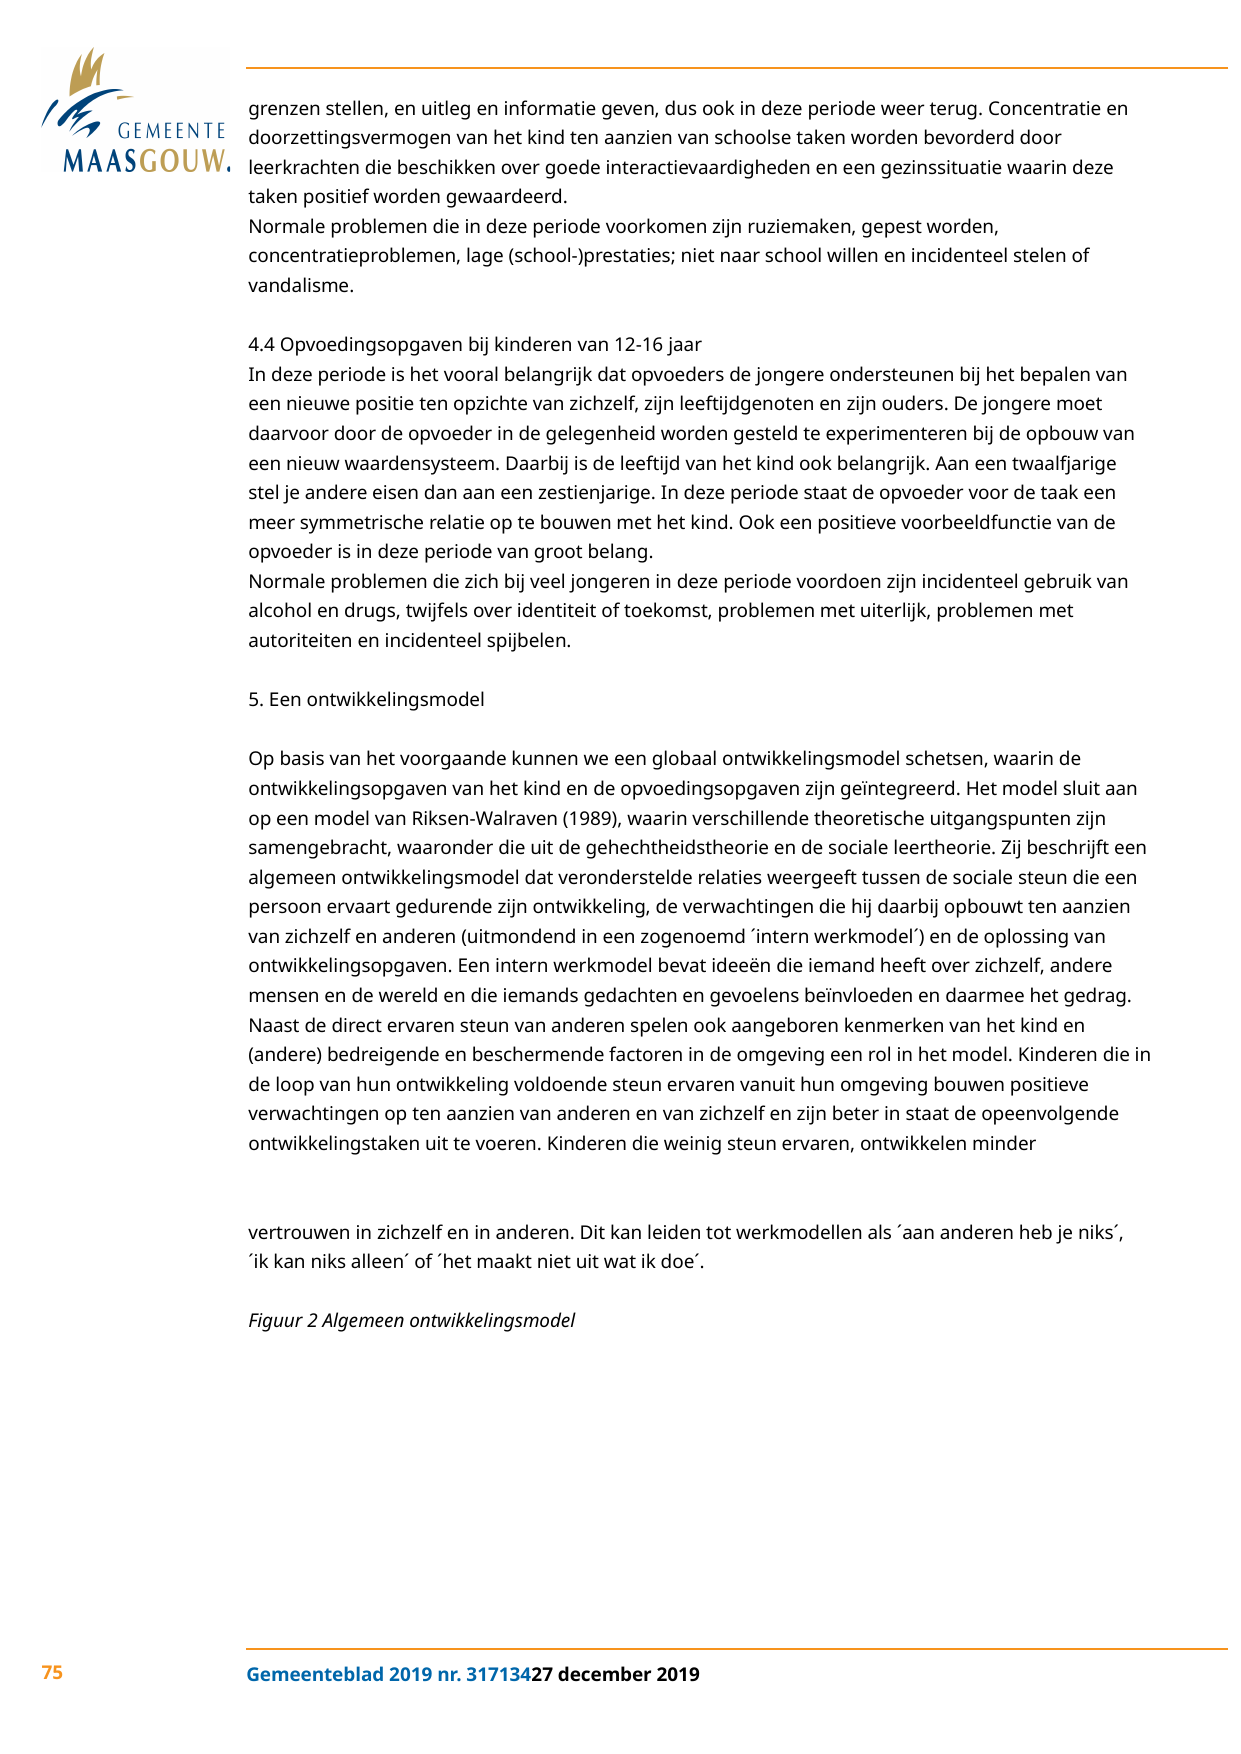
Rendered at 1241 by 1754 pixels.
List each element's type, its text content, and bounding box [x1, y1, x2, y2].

text Naast de direct ervaren steun van anderen spelen ook aangeboren kenmerken van het kind en (andere) bedreigende en beschermende factoren in de omgeving een rol in het model. Kinderen die in de loop van hun ontwikkeling voldoende steun ervaren vanuit hun omgeving bouwen positieve verwachtingen op ten aanzien van anderen en van zichzelf en zijn beter in staat de opeenvolgende ontwikkelingstaken uit te voeren. Kinderen die weinig steun ervaren, ontwikkelen minder [248, 1012, 1152, 1156]
picture [41, 47, 231, 172]
text Normale problemen die in deze periode voorkomen zijn ruziemaken, gepest worden, concentratieproblemen, lage (school-)prestaties; niet naar school willen en incidenteel stelen of vandalisme. [248, 213, 1152, 298]
text Normale problemen die zich bij veel jongeren in deze periode voordoen zijn incidenteel gebruik van alcohol en drugs, twijfels over identiteit of toekomst, problemen met uiterlijk, problemen met autoriteiten en incidenteel spijbelen. [248, 568, 1152, 653]
text Op basis van het voorgaande kunnen we een globaal ontwikkelingsmodel schetsen, waarin de ontwikkelingsopgaven van het kind en de opvoedingsopgaven zijn geïntegreerd. Het model sluit aan op een model van Riksen-Walraven (1989), waarin verschillende theoretische uitgangspunten zijn samengebracht, waaronder die uit de gehechtheidstheorie en de sociale leertheorie. Zij beschrijft een algemeen ontwikkelingsmodel dat veronderstelde relaties weergeeft tussen de sociale steun die een persoon ervaart gedurende zijn ontwikkeling, de verwachtingen die hij daarbij opbouwt ten aanzien van zichzelf en anderen (uitmondend in een zogenoemd ´intern werkmodel´) en de oplossing van ontwikkelingsopgaven. Een intern werkmodel bevat ideeën die iemand heeft over zichzelf, andere mensen en de wereld en die iemands gedachten en gevoelens beïnvloeden en daarmee het gedrag. [248, 746, 1152, 1008]
text vertrouwen in zichzelf en in anderen. Dit kan leiden tot werkmodellen als ´aan anderen heb je niks´, [248, 1219, 1152, 1245]
text In deze periode is het vooral belangrijk dat opvoeders de jongere ondersteunen bij het bepalen van een nieuwe positie ten opzichte van zichzelf, zijn leeftijdgenoten en zijn ouders. De jongere moet daarvoor door de opvoeder in de gelegenheid worden gesteld te experimenteren bij de opbouw van een nieuw waardensysteem. Daarbij is de leeftijd van het kind ook belangrijk. Aan een twaalfjarige stel je andere eisen dan aan een zestienjarige. In deze periode staat de opvoeder voor de taak een meer symmetrische relatie op te bouwen met het kind. Ook een positieve voorbeeldfunctie van de opvoeder is in deze periode van groot belang. [248, 361, 1152, 564]
text 4.4 Opvoedingsopgaven bij kinderen van 12-16 jaar [248, 331, 1152, 357]
text 5. Een ontwikkelingsmodel [248, 686, 1152, 712]
text ´ik kan niks alleen´ of ´het maakt niet uit wat ik doe´. [248, 1248, 1152, 1274]
text grenzen stellen, en uitleg en informatie geven, dus ook in deze periode weer terug. Concentratie en doorzettingsvermogen van het kind ten aanzien van schoolse taken worden bevorderd door leerkrachten die beschikken over goede interactievaardigheden en een gezinssituatie waarin deze taken positief worden gewaardeerd. [248, 95, 1152, 209]
text Figuur 2 Algemeen ontwikkelingsmodel [248, 1308, 1152, 1333]
